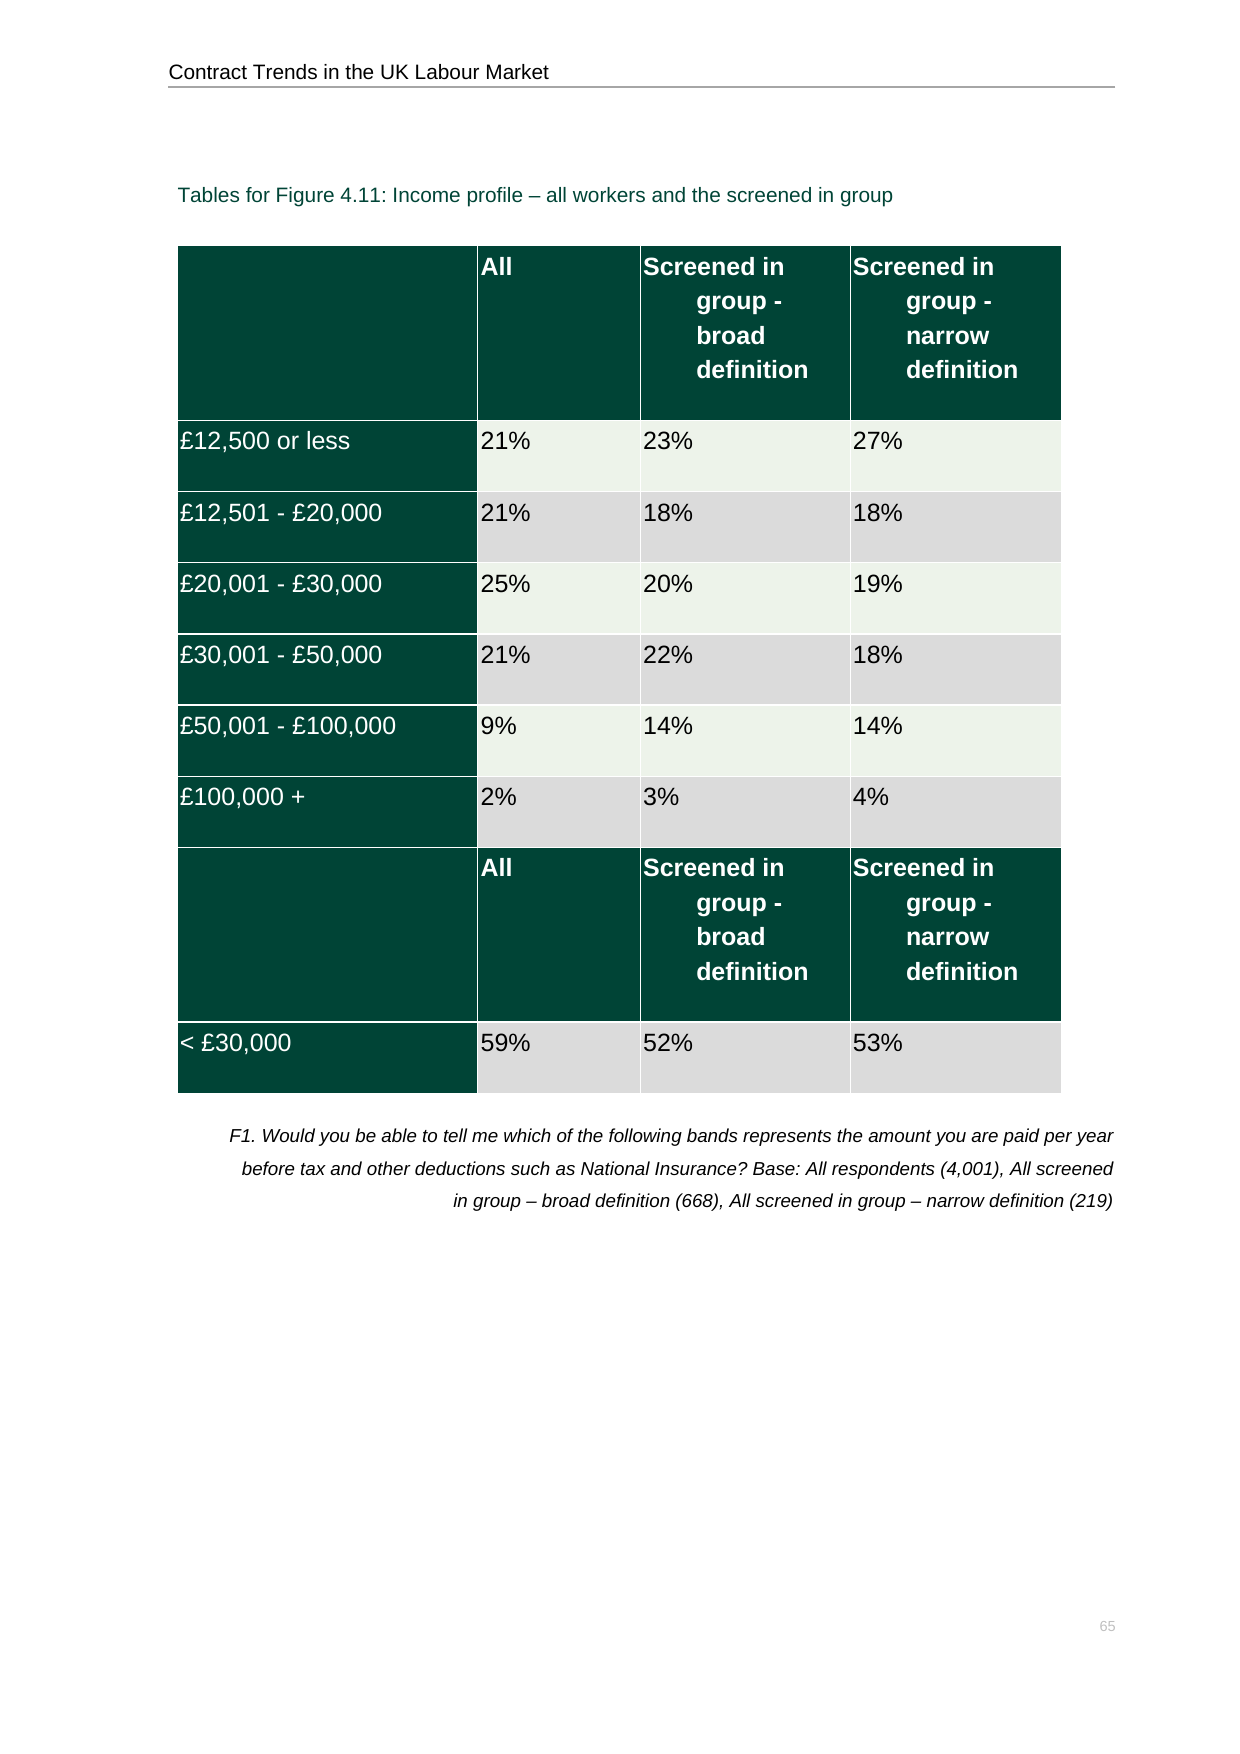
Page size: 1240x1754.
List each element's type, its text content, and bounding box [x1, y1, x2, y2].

table_cell 14% [851, 706, 1061, 776]
table_cell 14% [641, 706, 850, 776]
table_cell 18% [641, 492, 850, 562]
table_header Screened in group - broad definition [641, 246, 850, 420]
table_cell £20,001 - £30,000 [178, 563, 477, 633]
table_cell < £30,000 [178, 1023, 477, 1093]
table_cell 23% [641, 421, 850, 491]
table_header All [478, 246, 640, 420]
table_cell 53% [851, 1023, 1061, 1093]
table_cell 4% [851, 777, 1061, 847]
table_cell 18% [851, 635, 1061, 704]
table_cell [178, 848, 477, 1021]
table_cell 9% [478, 706, 640, 776]
table_cell 2% [478, 777, 640, 847]
table_cell Screened in group - broad definition [641, 848, 850, 1021]
table_cell 27% [851, 421, 1061, 491]
table_cell 3% [641, 777, 850, 847]
table_cell 25% [478, 563, 640, 633]
table_cell Screened in group - narrow definition [851, 848, 1061, 1021]
table_header Screened in group - narrow definition [851, 246, 1061, 420]
table_cell £30,001 - £50,000 [178, 635, 477, 704]
table_cell 21% [478, 635, 640, 704]
table_cell 18% [851, 492, 1061, 562]
table_cell 19% [851, 563, 1061, 633]
table_cell 59% [478, 1023, 640, 1093]
table_cell 52% [641, 1023, 850, 1093]
table_cell All [478, 848, 640, 1021]
table_cell £100,000 + [178, 777, 477, 847]
table_cell £50,001 - £100,000 [178, 706, 477, 776]
table_cell £12,501 - £20,000 [178, 492, 477, 562]
text Tables for Figure 4.11: Income profile – all workers and the screened in group [177, 183, 1115, 214]
text F1. Would you be able to tell me which of the following bands represents the amount you are paid per year before tax and other deductions such as National Insurance? Base: All respondents (4,001), All screened in group – broad definition (668), All screened in group – narrow definition (219) [177, 1124, 1115, 1218]
table_cell £12,500 or less [178, 421, 477, 491]
table_cell 22% [641, 635, 850, 704]
table_header [178, 246, 477, 420]
table_cell 21% [478, 421, 640, 491]
table_cell 20% [641, 563, 850, 633]
table_cell 21% [478, 492, 640, 562]
